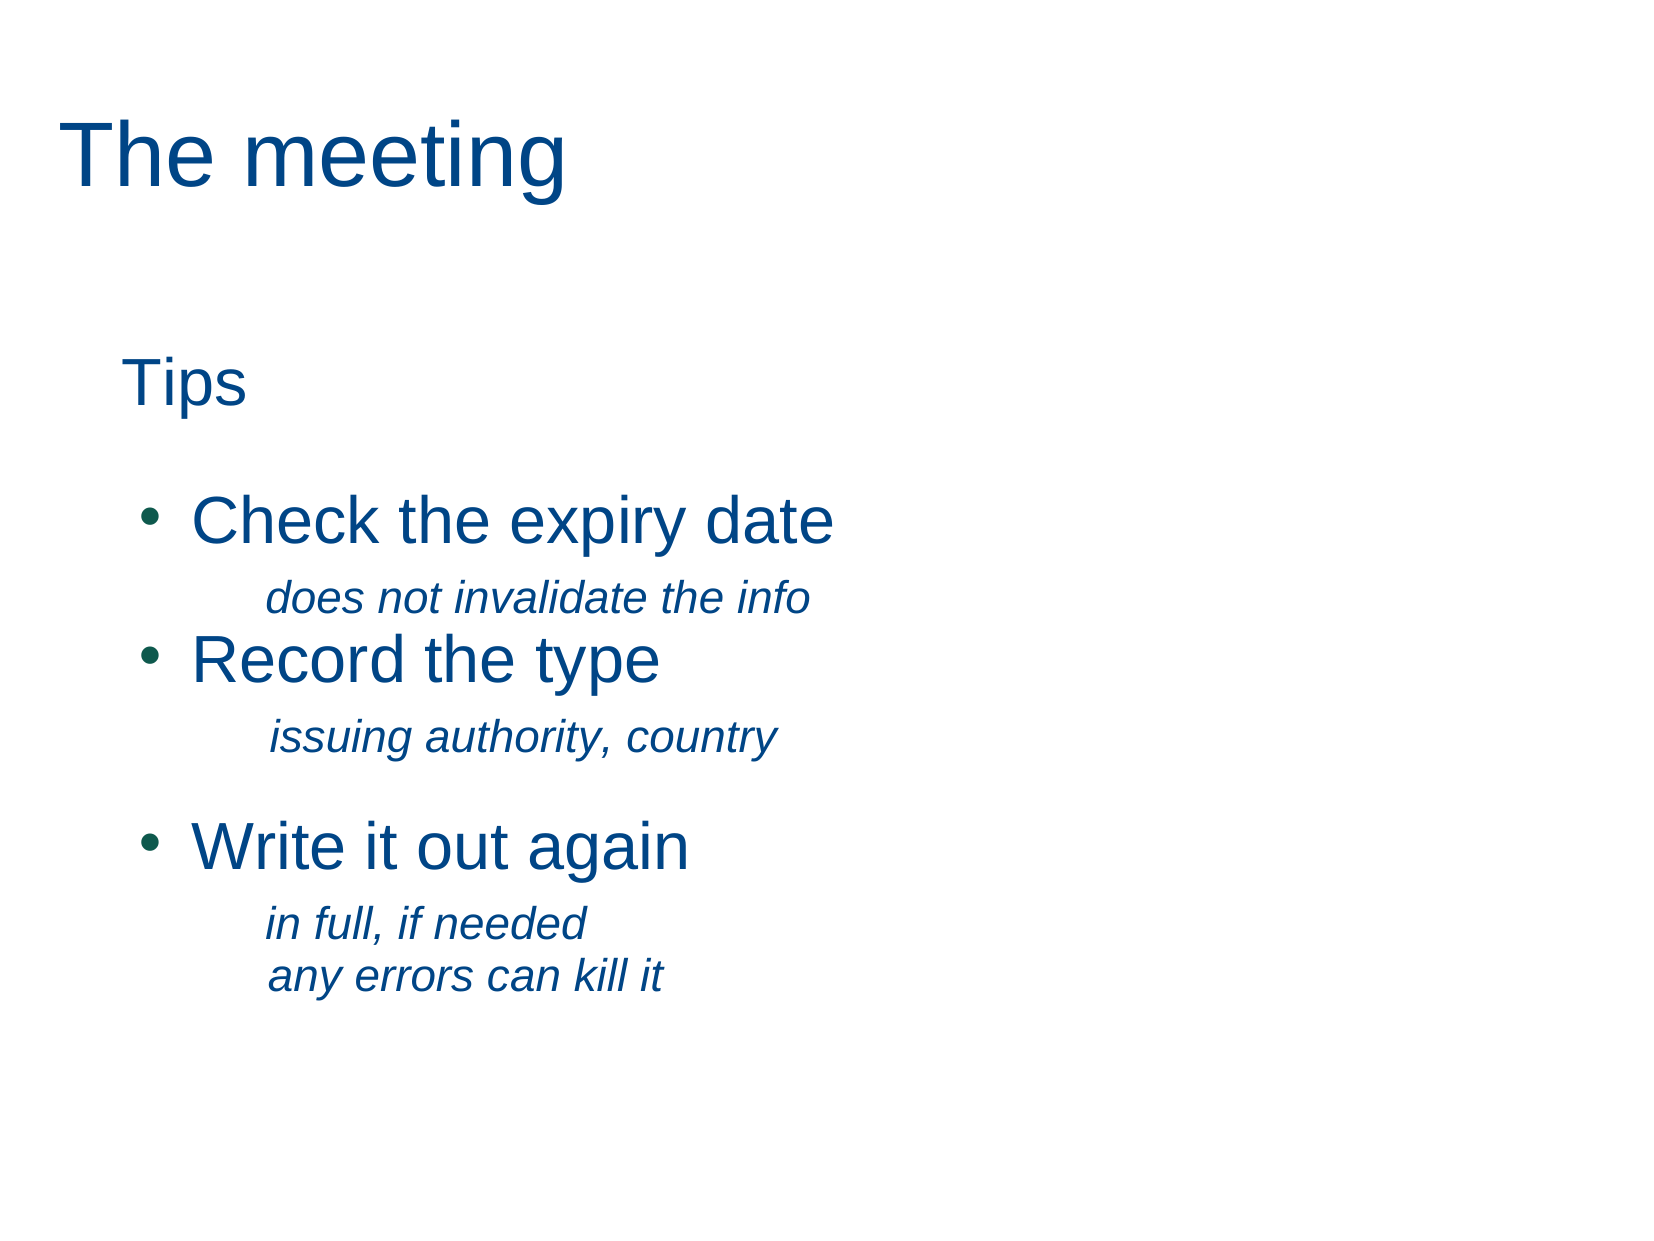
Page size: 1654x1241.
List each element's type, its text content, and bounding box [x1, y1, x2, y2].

title The meeting [59, 48, 709, 207]
list Tips Check the expiry date does not invalidate the info Record the type issuing authority, country Write it out again in full, if needed any errors can kill it [121, 344, 1270, 1185]
